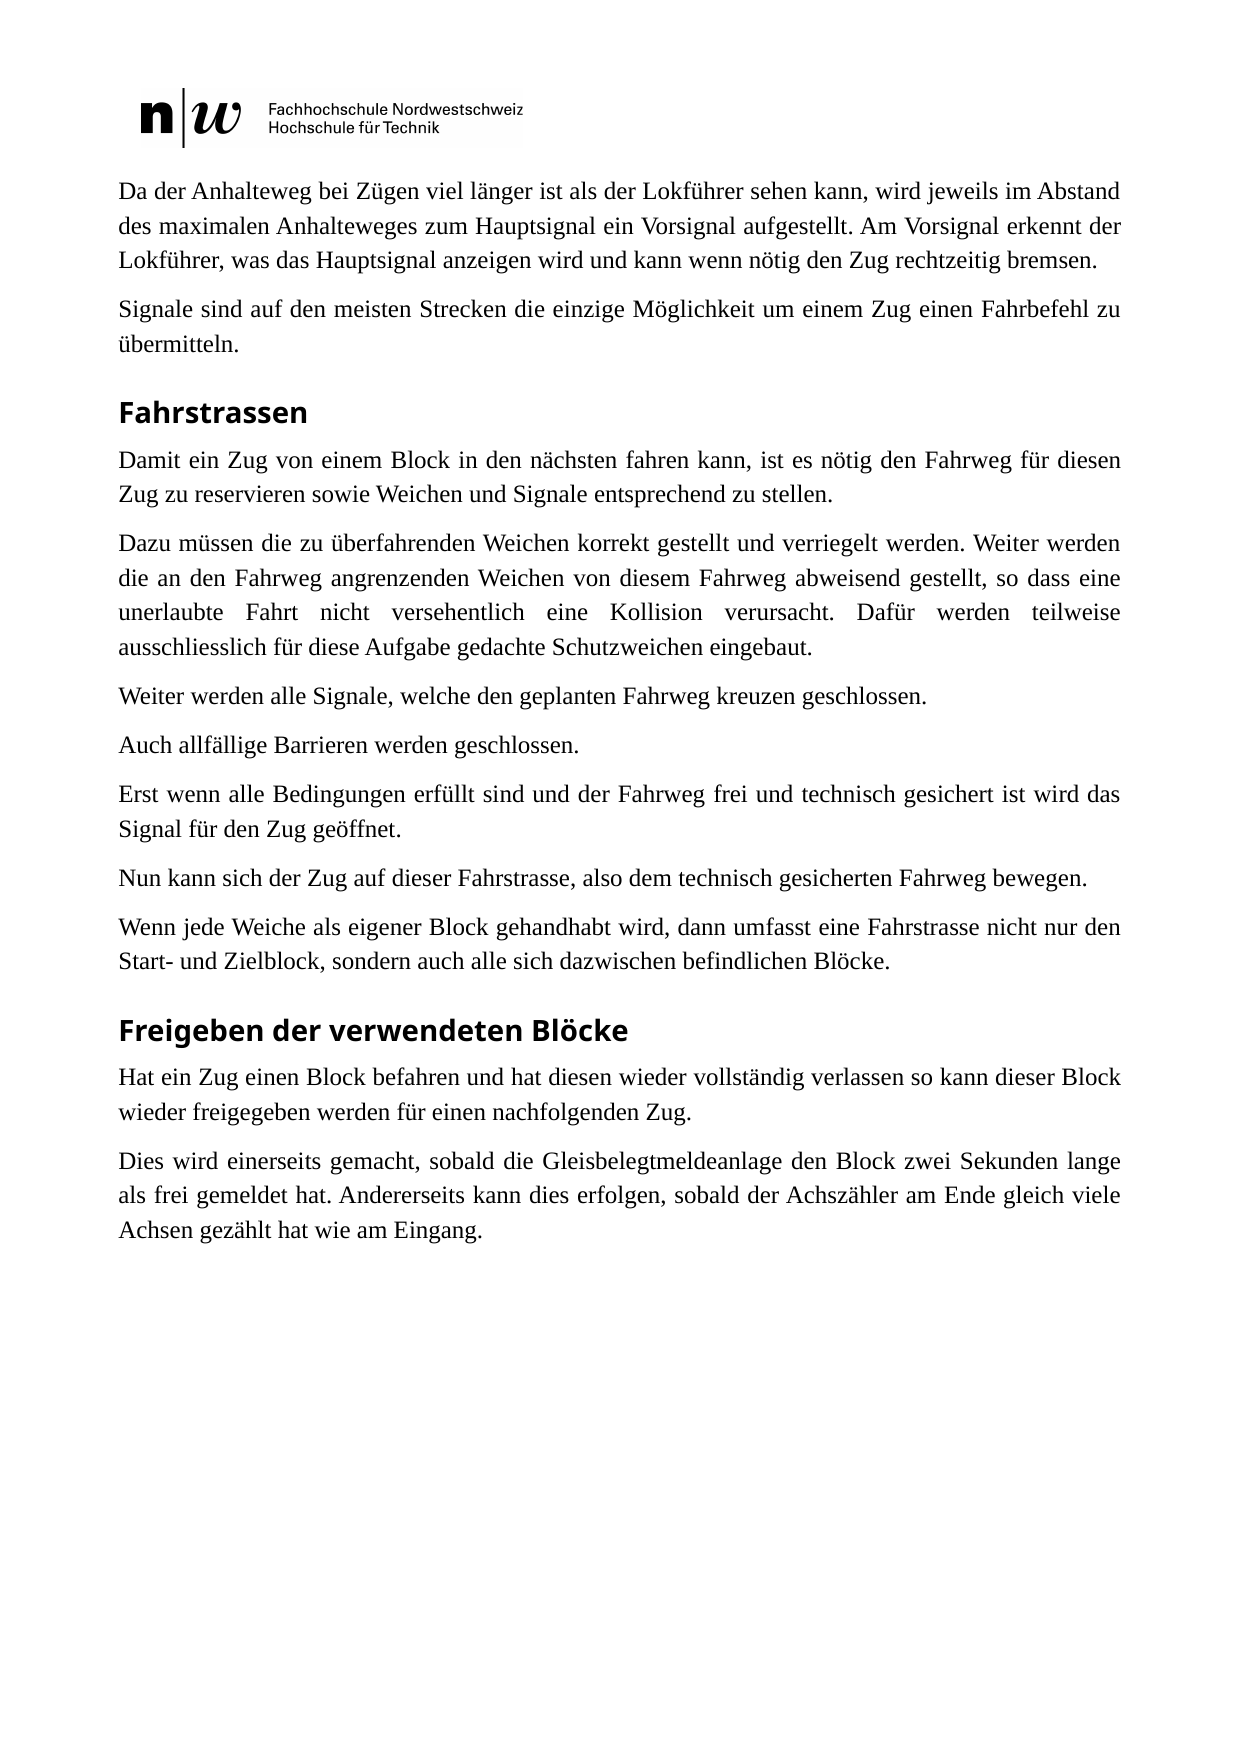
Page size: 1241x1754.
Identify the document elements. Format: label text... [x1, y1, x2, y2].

text Hat ein Zug einen Block befahren und hat diesen wieder vollständig verlassen so kann dieser Block wieder freigegeben werden für einen nachfolgenden Zug. [118, 1062, 1122, 1126]
text Damit ein Zug von einem Block in den nächsten fahren kann, ist es nötig den Fahrweg für diesen Zug zu reservieren sowie Weichen und Signale entsprechend zu stellen. [118, 445, 1122, 508]
text Erst wenn alle Bedingungen erfüllt sind und der Fahrweg frei und technisch gesichert ist wird das Signal für den Zug geöffnet. [118, 779, 1122, 842]
text Da der Anhalteweg bei Zügen viel länger ist als der Lokführer sehen kann, wird jeweils im Abstand des maximalen Anhalteweges zum Hauptsignal ein Vorsignal aufgestellt. Am Vorsignal erkennt der Lokführer, was das Hauptsignal anzeigen wird und kann wenn nötig den Zug rechtzeitig bremsen. [118, 176, 1122, 274]
text Signale sind auf den meisten Strecken die einzige Möglichkeit um einem Zug einen Fahrbefehl zu übermitteln. [118, 294, 1122, 358]
subtitle Freigeben der verwendeten Blöcke [118, 1010, 1122, 1050]
text Nun kann sich der Zug auf dieser Fahrstrasse, also dem technisch gesicherten Fahrweg bewegen. [118, 863, 1122, 891]
subtitle Fahrstrassen [118, 392, 1122, 432]
text Auch allfällige Barrieren werden geschlossen. [118, 730, 1122, 759]
text Dazu müssen die zu überfahrenden Weichen korrekt gestellt und verriegelt werden. Weiter werden die an den Fahrweg angrenzenden Weichen von diesem Fahrweg abweisend gestellt, so dass eine unerlaubte Fahrt nicht versehentlich eine Kollision verursacht. Dafür werden teilweise ausschliesslich für diese Aufgabe gedachte Schutzweichen eingebaut. [118, 528, 1122, 661]
text Weiter werden alle Signale, welche den geplanten Fahrweg kreuzen geschlossen. [118, 681, 1122, 710]
picture [141, 88, 523, 148]
text Dies wird einerseits gemacht, sobald die Gleisbelegtmeldeanlage den Block zwei Sekunden lange als frei gemeldet hat. Andererseits kann dies erfolgen, sobald der Achszähler am Ende gleich viele Achsen gezählt hat wie am Eingang. [118, 1146, 1122, 1244]
text Wenn jede Weiche als eigener Block gehandhabt wird, dann umfasst eine Fahrstrasse nicht nur den Start- und Zielblock, sondern auch alle sich dazwischen befindlichen Blöcke. [118, 912, 1122, 975]
